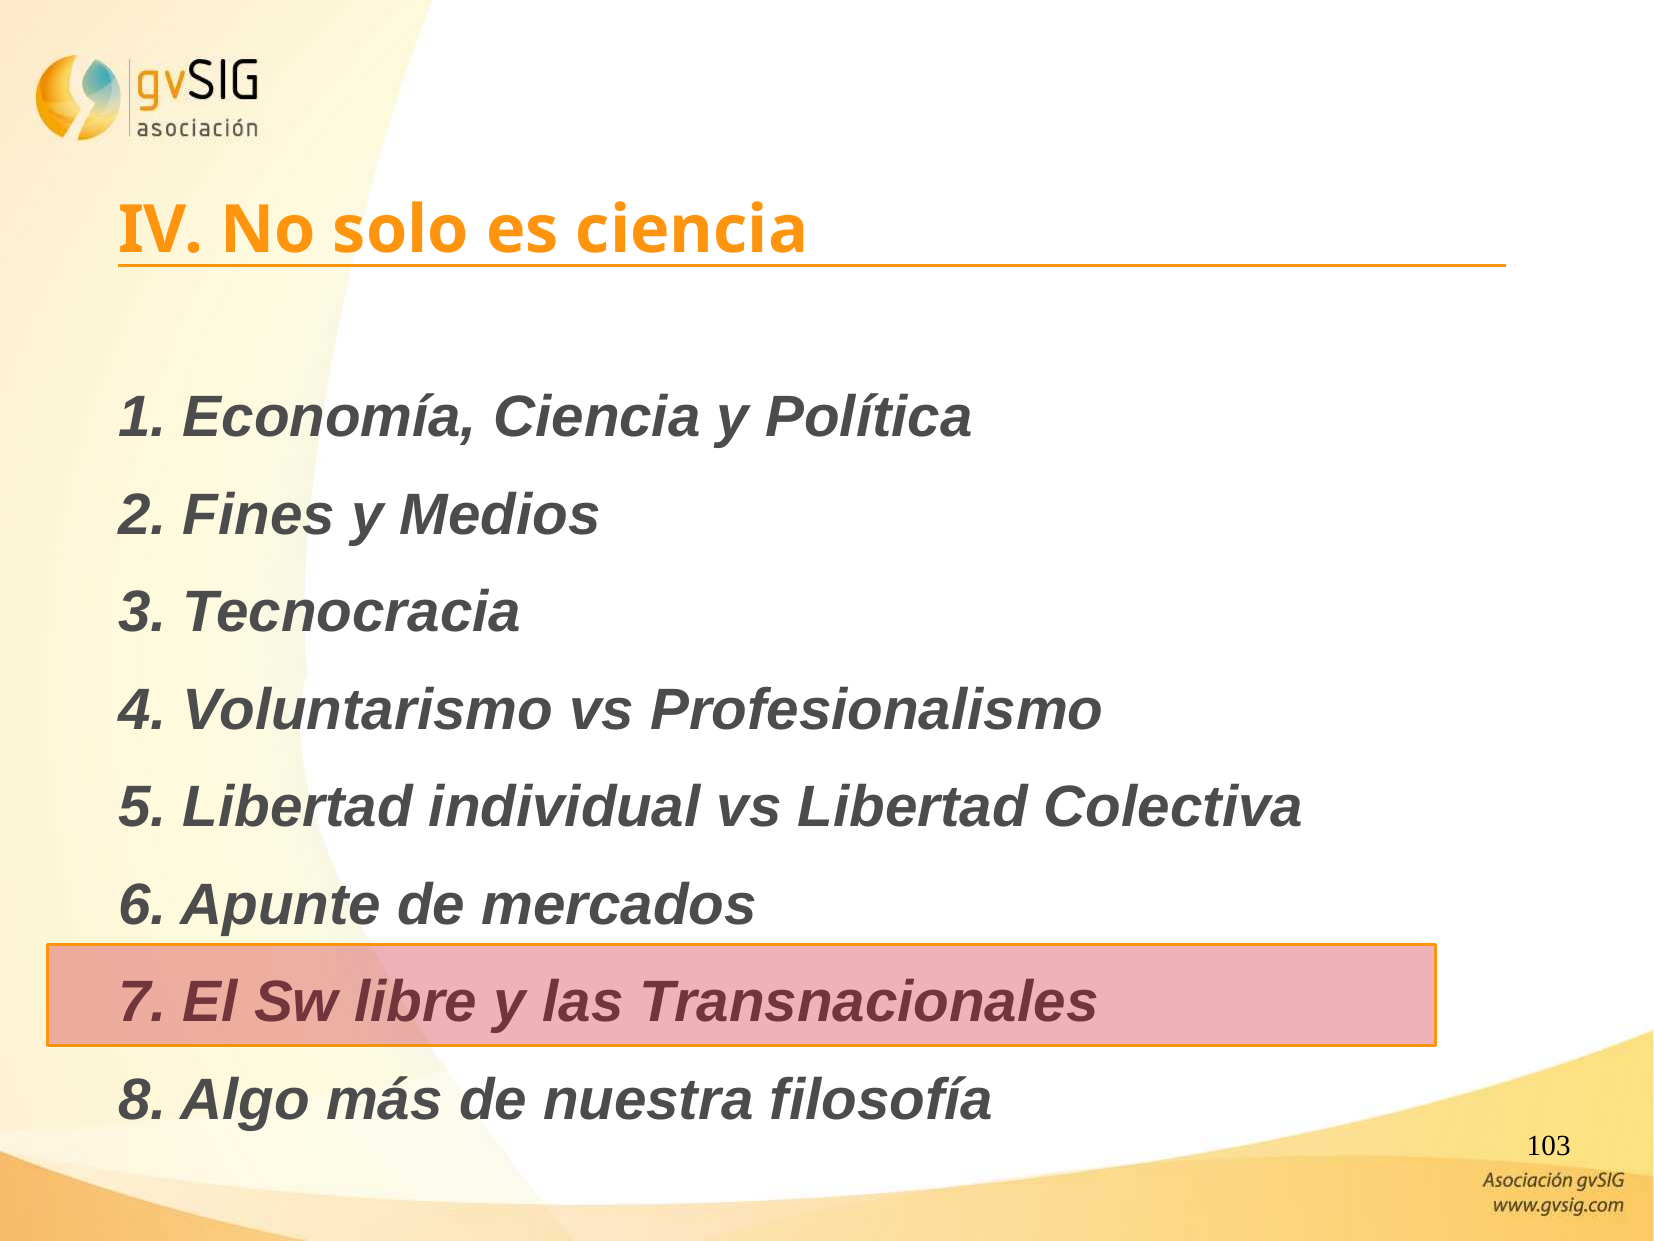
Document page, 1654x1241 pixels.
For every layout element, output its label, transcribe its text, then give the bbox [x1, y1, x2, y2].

picture [0, 0, 1654, 1241]
title 1. Economía, Ciencia y Política 2. Fines y Medios 3. Tecnocracia 4. Voluntarismo vs Profesionalismo 5. Libertad individual vs Libertad Colectiva 6. Apunte de mercados 7. El Sw libre y las Transnacionales 8. Algo más de nuestra filosofía [118, 373, 1477, 1189]
title IV. No solo es ciencia [118, 177, 1607, 276]
text_box [47, 944, 1436, 1046]
